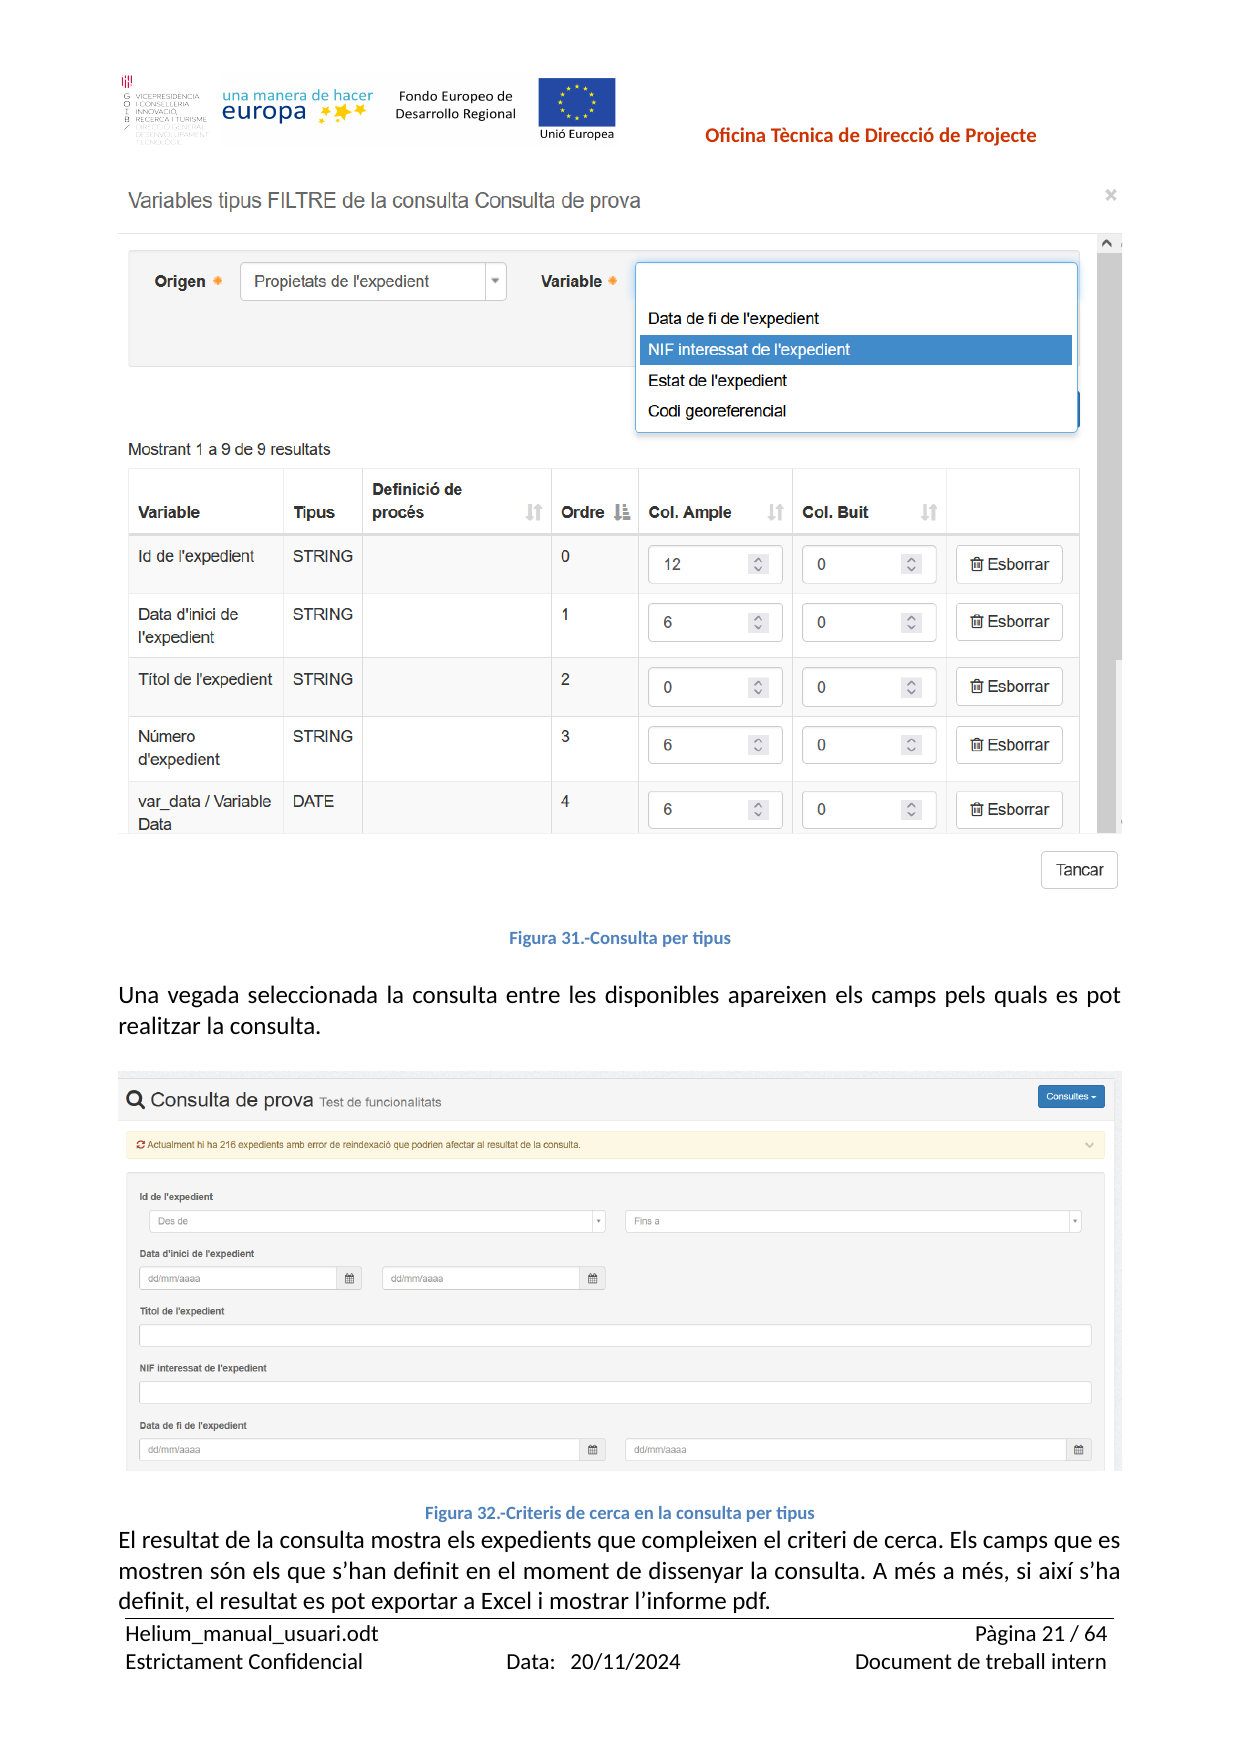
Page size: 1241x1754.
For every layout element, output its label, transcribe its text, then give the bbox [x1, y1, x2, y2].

picture [118, 177, 1123, 896]
picture [219, 73, 621, 147]
text Una vegada seleccionada la consulta entre les disponibles apareixen els camps pels quals es pot realitzar la consulta. [118, 979, 1122, 1041]
text Figura 31.-Consulta per tipus [118, 926, 1122, 949]
picture [118, 73, 213, 147]
text El resultat de la consulta mostra els expedients que compleixen el criteri de cerca. Els camps que es mostren són els que s’han definit en el moment de dissenyar la consulta. A més a més, si així s’ha definit, el resultat es pot exportar a Excel i mostrar l’informe pdf. [118, 1524, 1122, 1616]
picture [118, 1071, 1123, 1471]
text Figura 32.-Criteris de cerca en la consulta per tipus [118, 1501, 1122, 1524]
